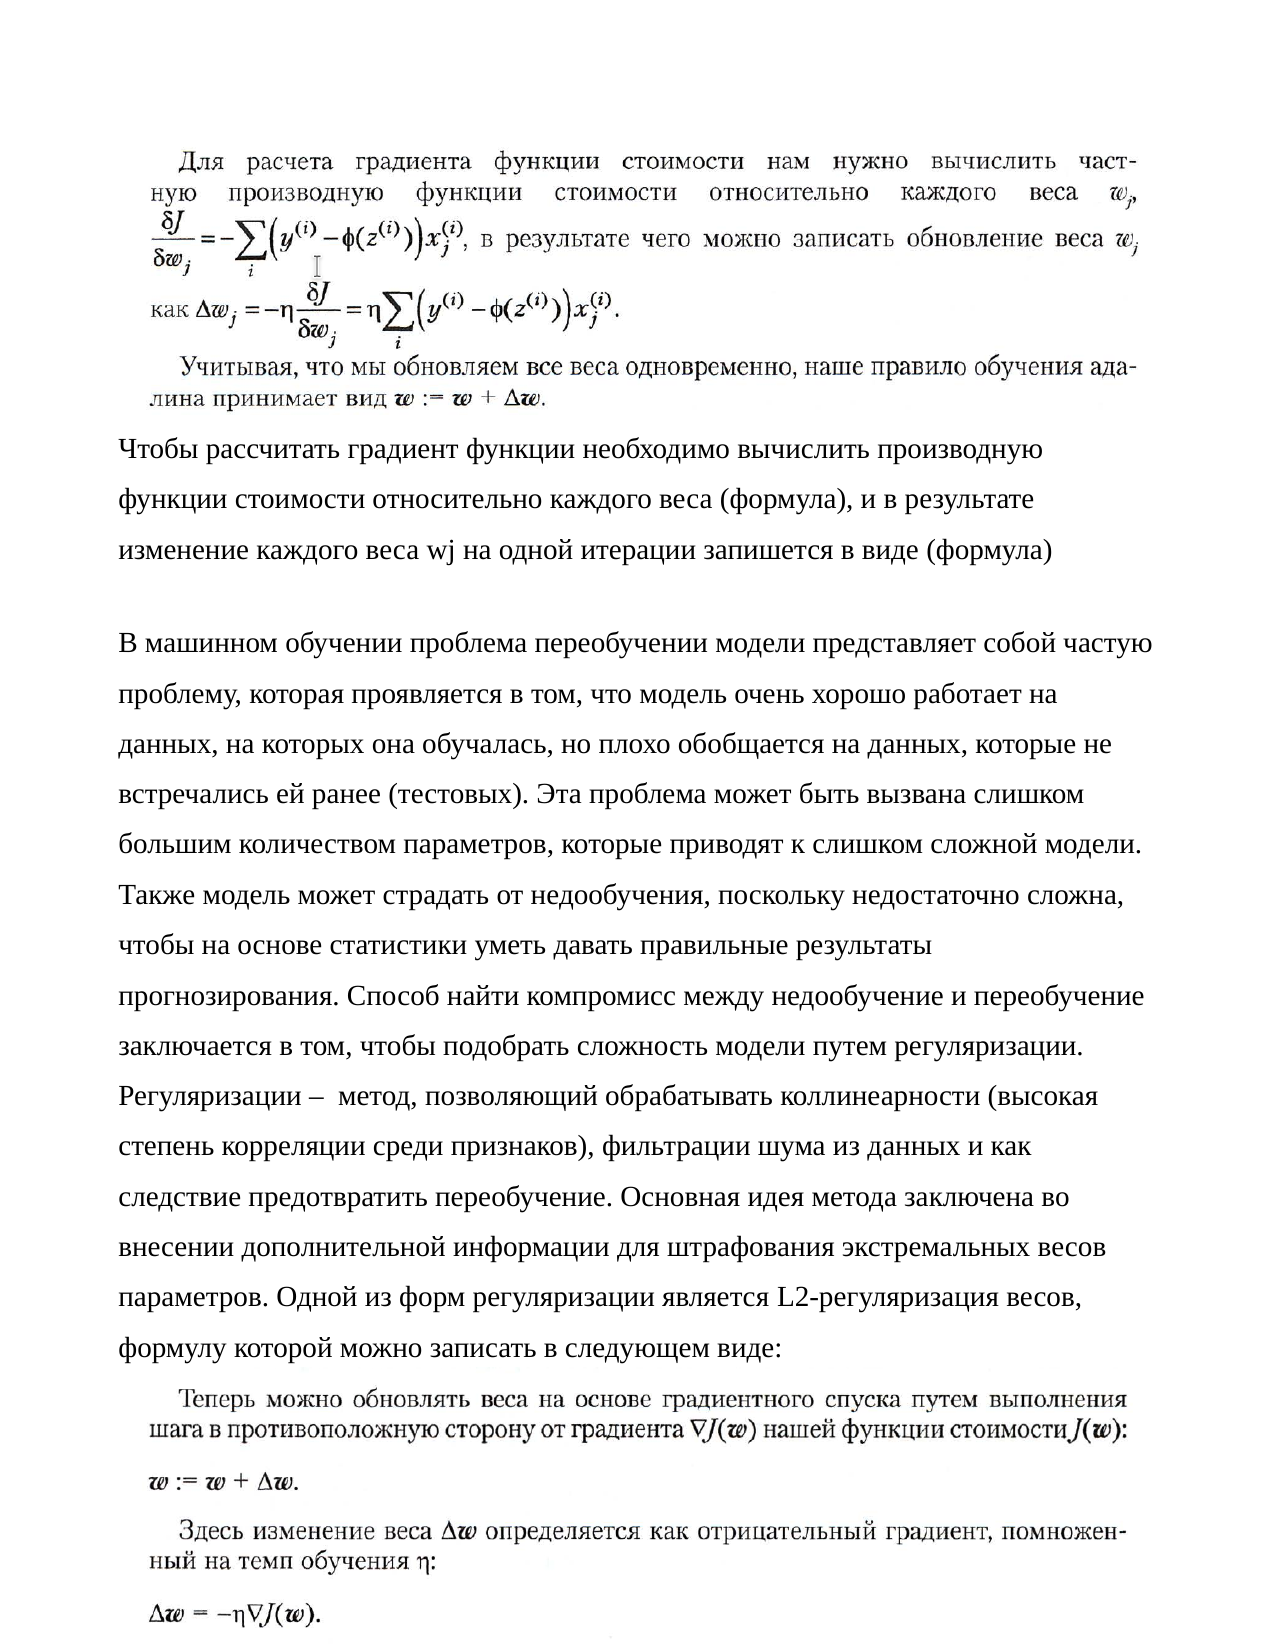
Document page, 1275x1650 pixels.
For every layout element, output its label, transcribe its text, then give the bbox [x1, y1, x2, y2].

text В машинном обучении проблема переобучении модели представляет собой частую проблему, которая проявляется в том, что модель очень хорошо работает на данных, на которых она обучалась, но плохо обобщается на данных, которые не встречались ей ранее (тестовых). Эта проблема может быть вызвана слишком большим количеством параметров, которые приводят к слишком сложной модели. Также модель может страдать от недообучения, поскольку недостаточно сложна, чтобы на основе статистики уметь давать правильные результаты прогнозирования. Способ найти компромисс между недообучение и переобучение заключается в том, чтобы подобрать сложность модели путем регуляризации. [118, 625, 1157, 1061]
text Чтобы рассчитать градиент функции необходимо вычислить производную функции стоимости относительно каждого веса (формула), и в результате изменение каждого веса wj на одной итерации запишется в виде (формула) [118, 415, 1157, 566]
text Регуляризации – метод, позволяющий обрабатывать коллинеарности (высокая степень корреляции среди признаков), фильтрации шума из данных и как следствие предотвратить переобучение. Основная идея метода заключена во внесении дополнительной информации для штрафования экстремальных весов параметров. Одной из форм регуляризации является L2-регуляризация весов, формулу которой можно записать в следующем виде: [118, 1078, 1157, 1363]
